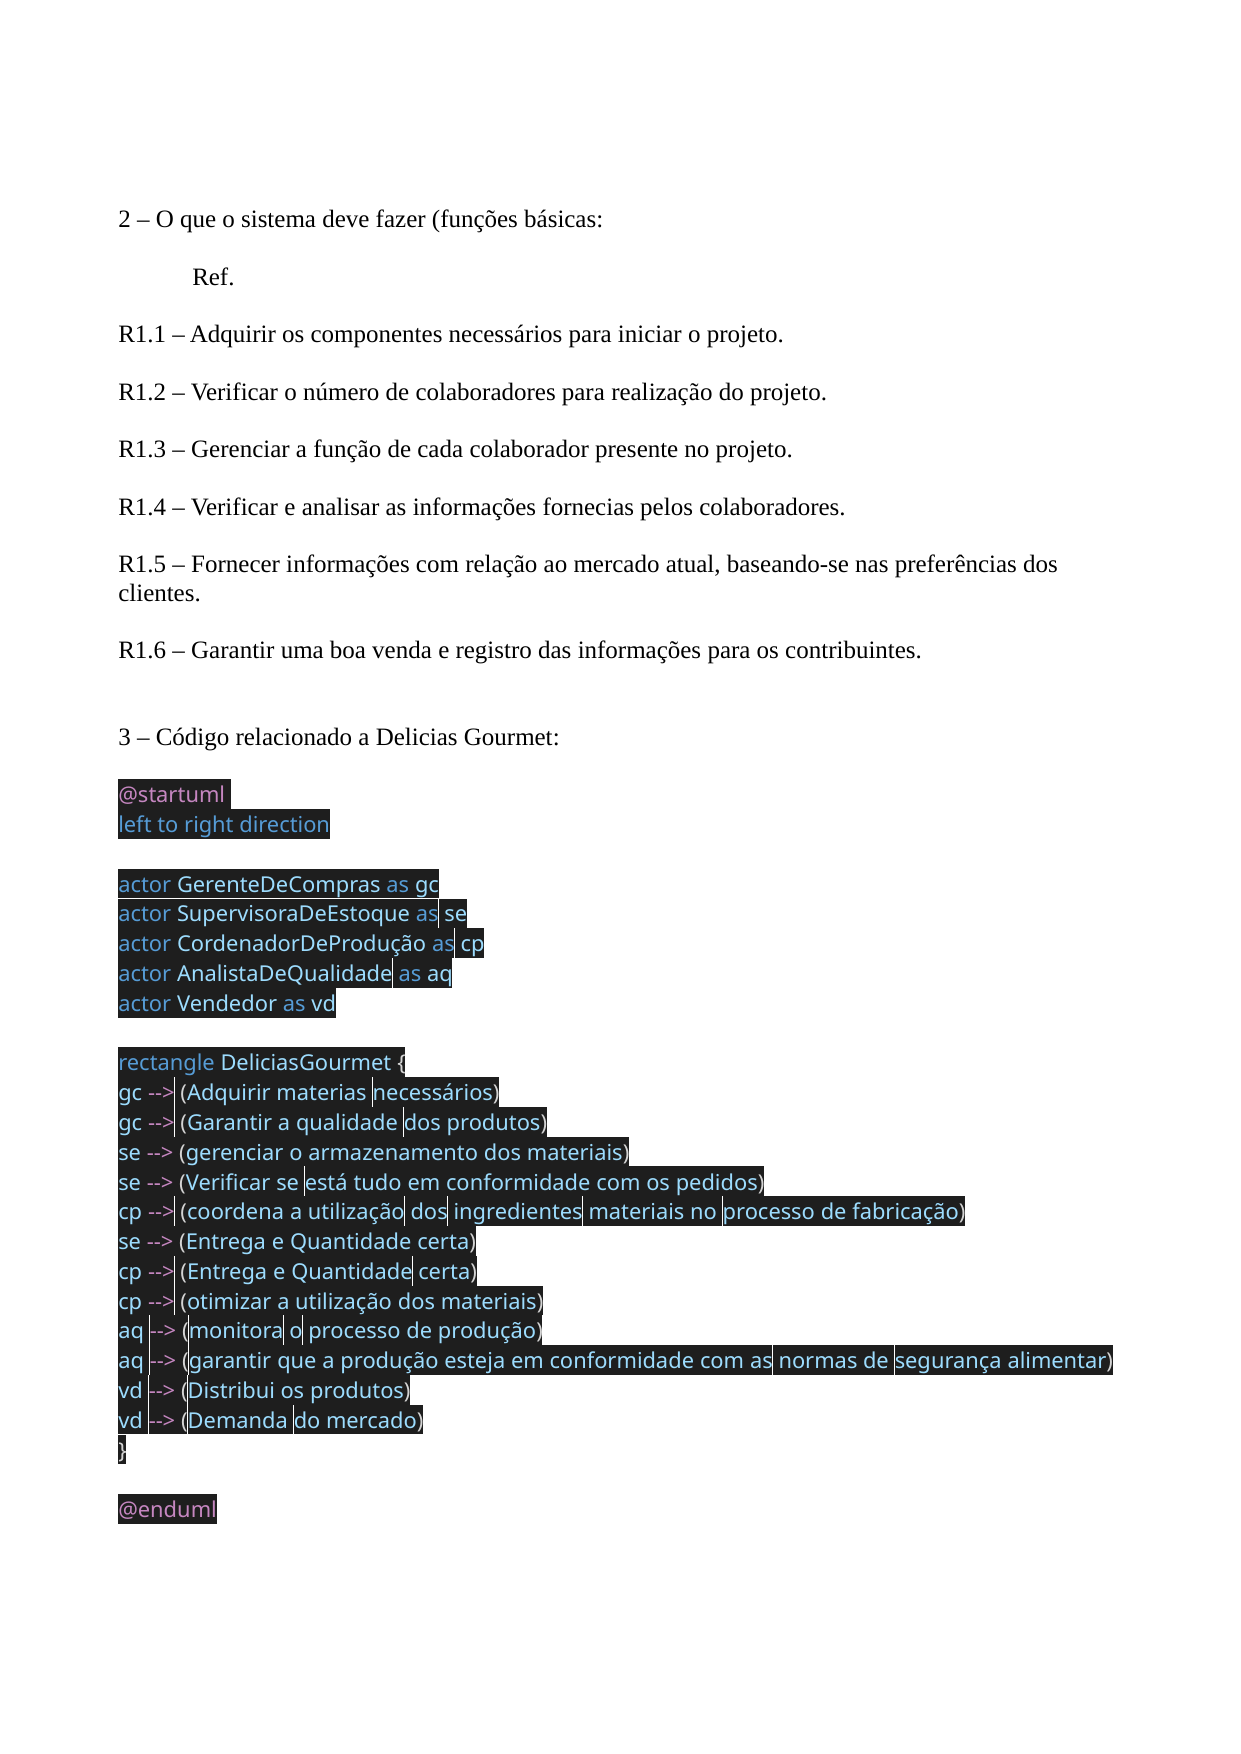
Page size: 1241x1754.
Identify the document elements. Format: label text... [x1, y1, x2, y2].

text R1.5 – Fornecer informações com relação ao mercado atual, baseando-se nas preferências dos clientes. [118, 549, 1122, 607]
text R1.1 – Adquirir os componentes necessários para iniciar o projeto. [118, 319, 1122, 348]
text R1.3 – Gerenciar a função de cada colaborador presente no projeto. [118, 434, 1122, 463]
text se --> (Verificar se está tudo em conformidade com os pedidos) [118, 1166, 1122, 1196]
text cp --> (coordena a utilização dos ingredientes materiais no processo de fabricação) [118, 1196, 1122, 1226]
text actor SupervisoraDeEstoque as se [118, 898, 1122, 928]
text actor Vendedor as vd [118, 988, 1122, 1018]
text actor GerenteDeCompras as gc [118, 869, 1122, 898]
text se --> (gerenciar o armazenamento dos materiais) [118, 1137, 1122, 1166]
text 2 – O que o sistema deve fazer (funções básicas: [118, 204, 1122, 233]
text actor AnalistaDeQualidade as aq [118, 958, 1122, 988]
text rectangle DeliciasGourmet { [118, 1047, 1122, 1077]
text Ref. [118, 262, 1122, 291]
text left to right direction [118, 809, 1122, 839]
text @startuml [118, 779, 1122, 809]
text R1.2 – Verificar o número de colaboradores para realização do projeto. [118, 377, 1122, 406]
text actor CordenadorDeProdução as cp [118, 928, 1122, 958]
text R1.4 – Verificar e analisar as informações fornecias pelos colaboradores. [118, 492, 1122, 521]
text vd --> (Distribui os produtos) [118, 1375, 1122, 1405]
text cp --> (Entrega e Quantidade certa) [118, 1256, 1122, 1286]
text gc --> (Garantir a qualidade dos produtos) [118, 1107, 1122, 1137]
text se --> (Entrega e Quantidade certa) [118, 1226, 1122, 1256]
text vd --> (Demanda do mercado) [118, 1405, 1122, 1434]
text R1.6 – Garantir uma boa venda e registro das informações para os contribuintes. [118, 636, 1122, 664]
text aq --> (garantir que a produção esteja em conformidade com as normas de segurança alimentar) [118, 1345, 1122, 1375]
text aq --> (monitora o processo de produção) [118, 1315, 1122, 1345]
text gc --> (Adquirir materias necessários) [118, 1077, 1122, 1107]
text } [118, 1434, 1122, 1464]
text cp --> (otimizar a utilização dos materiais) [118, 1286, 1122, 1315]
text 3 – Código relacionado a Delicias Gourmet: [118, 722, 1122, 751]
text @enduml [118, 1494, 1122, 1524]
